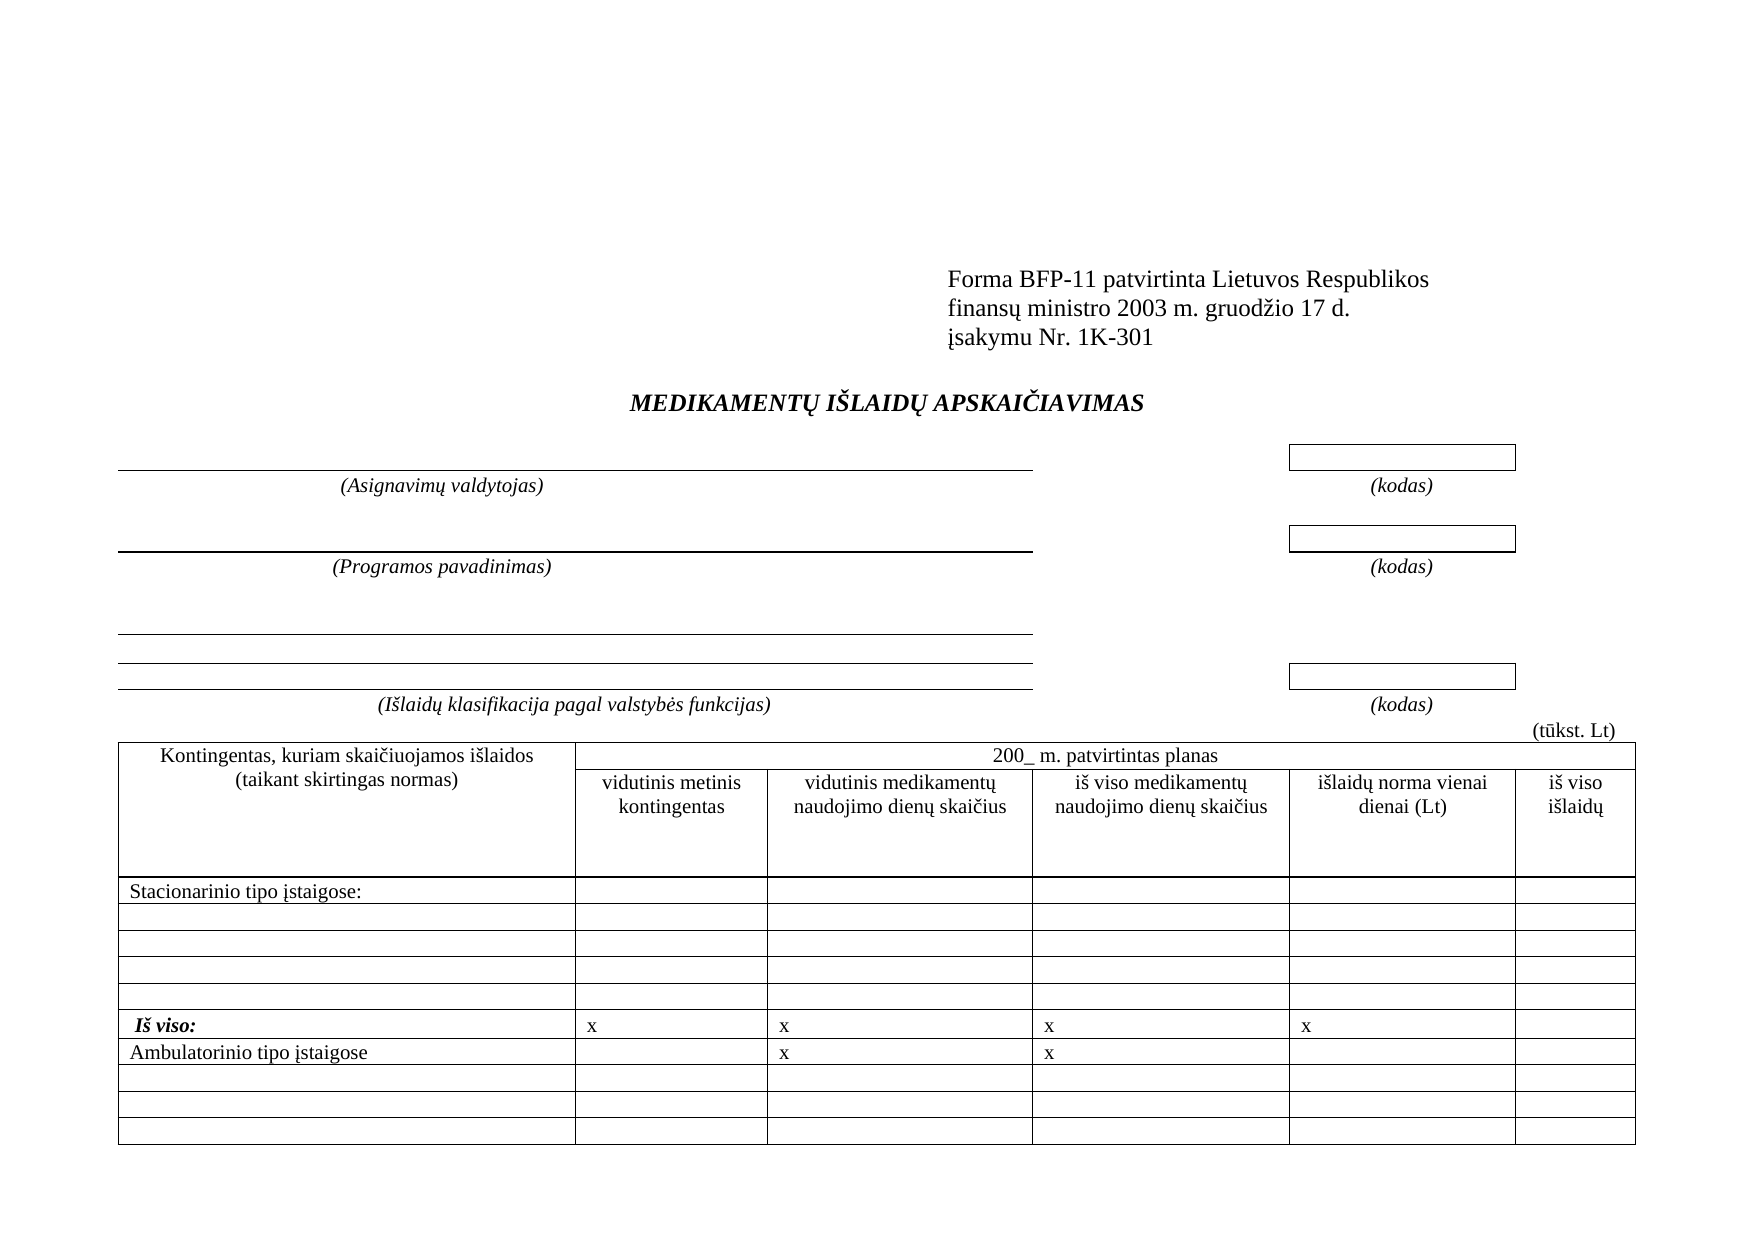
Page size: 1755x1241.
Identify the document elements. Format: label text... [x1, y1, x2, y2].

table_cell išlaidų norma vienai dienai (Lt) [1290, 770, 1515, 876]
table_cell [1516, 878, 1635, 903]
table_cell [1635, 634, 1658, 662]
table_cell [119, 1118, 575, 1144]
table_cell [1290, 716, 1516, 742]
table_cell [1635, 444, 1658, 470]
table_cell [1033, 1118, 1289, 1144]
table_cell [1635, 525, 1658, 551]
table_cell [1635, 663, 1658, 689]
table_cell [1290, 526, 1515, 551]
table_cell [1516, 1092, 1635, 1117]
table_cell [118, 497, 1033, 525]
table_cell [1636, 1091, 1658, 1117]
table_header Forma BFP-11 patvirtinta Lietuvos Respublikos finansų ministro 2003 m. gruodžio 17 d. įsakymu Nr. 1K-301 [118, 264, 1658, 374]
table_cell [1636, 1038, 1658, 1064]
table_cell x [576, 1010, 767, 1037]
table_cell [1033, 878, 1289, 903]
table_cell [119, 904, 575, 929]
table_cell (Asignavimų valdytojas) [118, 471, 768, 497]
table_cell [1516, 1010, 1635, 1037]
table_cell [1033, 470, 1289, 497]
table_cell [576, 984, 767, 1009]
table_cell [1033, 984, 1289, 1009]
table_cell [1516, 444, 1635, 470]
table_cell [118, 635, 1033, 662]
table_cell MEDIKAMENTŲ IŠLAIDŲ APSKAIČIAVIMAS [118, 375, 1658, 417]
table_cell [768, 904, 1032, 929]
table_cell [1516, 663, 1635, 689]
table_cell x [768, 1039, 1032, 1064]
table_cell [1290, 664, 1515, 689]
table_cell [1635, 689, 1658, 716]
table_cell vidutinis medikamentų naudojimo dienų skaičius [768, 770, 1032, 876]
table_cell [768, 1092, 1032, 1117]
table_cell [1636, 1009, 1658, 1037]
table_cell [1636, 1117, 1658, 1144]
table_cell iš viso išlaidų [1516, 770, 1635, 876]
table_cell [1033, 689, 1289, 716]
table_cell [1636, 956, 1658, 983]
table_cell [576, 957, 767, 983]
table_cell Stacionarinio tipo įstaigose: [119, 878, 575, 903]
table_cell [1516, 957, 1635, 983]
table_cell [768, 417, 1033, 444]
table_cell [1516, 578, 1635, 606]
table_cell [119, 1092, 575, 1117]
table_cell [1636, 903, 1658, 929]
table_cell [119, 984, 575, 1009]
table_cell [576, 1065, 767, 1091]
table_cell [118, 525, 1033, 551]
table_cell [768, 471, 1033, 497]
table_cell [1635, 470, 1658, 497]
table_cell [1290, 497, 1516, 525]
table_cell [1636, 1064, 1658, 1091]
table_cell [768, 1065, 1032, 1091]
table_cell [768, 553, 1033, 578]
table_cell [768, 1118, 1032, 1144]
table_cell [1635, 497, 1658, 525]
table_cell [1290, 1065, 1515, 1091]
table_cell [575, 417, 768, 444]
table_cell [768, 957, 1032, 983]
table_cell (kodas) [1290, 553, 1516, 578]
table_cell [119, 1065, 575, 1091]
table_cell [1033, 606, 1289, 634]
table_cell [1290, 957, 1515, 983]
table_cell (tūkst. Lt) [1516, 716, 1635, 742]
table_cell [1033, 957, 1289, 983]
table_cell [1290, 417, 1516, 444]
table_cell [1290, 634, 1516, 662]
table_cell x [1033, 1039, 1289, 1064]
table_cell [119, 931, 575, 956]
table_cell [1636, 930, 1658, 956]
table_cell [1290, 878, 1515, 903]
table_cell Ambulatorinio tipo įstaigose [119, 1039, 575, 1064]
table_cell [1636, 769, 1658, 876]
table_cell (kodas) [1290, 690, 1516, 716]
table_cell [1290, 1039, 1515, 1064]
table_cell [575, 716, 768, 742]
table_cell (Išlaidų klasifikacija pagal valstybės funkcijas) [118, 690, 1033, 716]
table_cell [1290, 1118, 1515, 1144]
table_cell (Programos pavadinimas) [118, 553, 768, 578]
table_cell [1635, 716, 1658, 742]
table_cell [1033, 444, 1289, 470]
table_cell [1636, 983, 1658, 1009]
table_cell [1290, 578, 1516, 606]
table_cell [118, 417, 575, 444]
table_cell [1290, 984, 1515, 1009]
table_cell [768, 984, 1032, 1009]
table_cell [1290, 606, 1516, 634]
table_cell [1516, 525, 1635, 551]
table_cell [1516, 689, 1635, 716]
table_cell [1516, 931, 1635, 956]
table_cell [1635, 578, 1658, 606]
table_cell [576, 904, 767, 929]
table_cell [576, 931, 767, 956]
table_cell [1636, 876, 1658, 903]
table_cell [118, 444, 1033, 470]
table_cell [1516, 634, 1635, 662]
table_cell [118, 578, 1033, 606]
table_cell [576, 1118, 767, 1144]
table_cell [118, 606, 1033, 634]
table_cell [1033, 497, 1289, 525]
table_cell [576, 1092, 767, 1117]
table_cell [1635, 606, 1658, 634]
table_cell [1033, 525, 1289, 551]
table_cell (kodas) [1290, 471, 1516, 497]
table_cell Kontingentas, kuriam skaičiuojamos išlaidos (taikant skirtingas normas) [119, 743, 575, 876]
table_cell [1033, 634, 1289, 662]
table_cell [1033, 663, 1289, 689]
table_cell [768, 931, 1032, 956]
table_cell [1516, 606, 1635, 634]
table_cell x [1290, 1010, 1515, 1037]
table_cell x [768, 1010, 1032, 1037]
table_cell [1636, 742, 1658, 769]
table_cell [1516, 417, 1635, 444]
table_cell [1635, 417, 1658, 444]
table_cell [1516, 904, 1635, 929]
table_cell [1033, 931, 1289, 956]
table_cell [1516, 1065, 1635, 1091]
table_cell [1516, 1118, 1635, 1144]
table_cell [118, 664, 1033, 689]
table_cell [119, 957, 575, 983]
table_cell [1290, 1092, 1515, 1117]
table_cell [1290, 931, 1515, 956]
table_cell [1033, 716, 1289, 742]
table_cell [768, 878, 1032, 903]
table_cell [1033, 1065, 1289, 1091]
table_cell [1516, 470, 1635, 497]
table_cell [1033, 1092, 1289, 1117]
table_cell [1033, 551, 1289, 578]
table_cell [1290, 904, 1515, 929]
table_cell [1033, 904, 1289, 929]
table_cell [118, 716, 575, 742]
table_cell [1516, 497, 1635, 525]
table_cell [1635, 551, 1658, 578]
table_cell [1290, 445, 1515, 470]
table_cell [1516, 1039, 1635, 1064]
table_cell [1033, 578, 1289, 606]
table_cell vidutinis metinis kontingentas [576, 770, 767, 876]
table_cell Iš viso: [119, 1010, 575, 1037]
table_cell 200_ m. patvirtintas planas [576, 743, 1635, 769]
table_cell [576, 878, 767, 903]
table_cell [1516, 984, 1635, 1009]
table_cell [768, 716, 1033, 742]
table_cell [1516, 551, 1635, 578]
table_cell [1033, 417, 1289, 444]
table_cell iš viso medikamentų naudojimo dienų skaičius [1033, 770, 1289, 876]
table_cell x [1033, 1010, 1289, 1037]
table_cell [576, 1039, 767, 1064]
